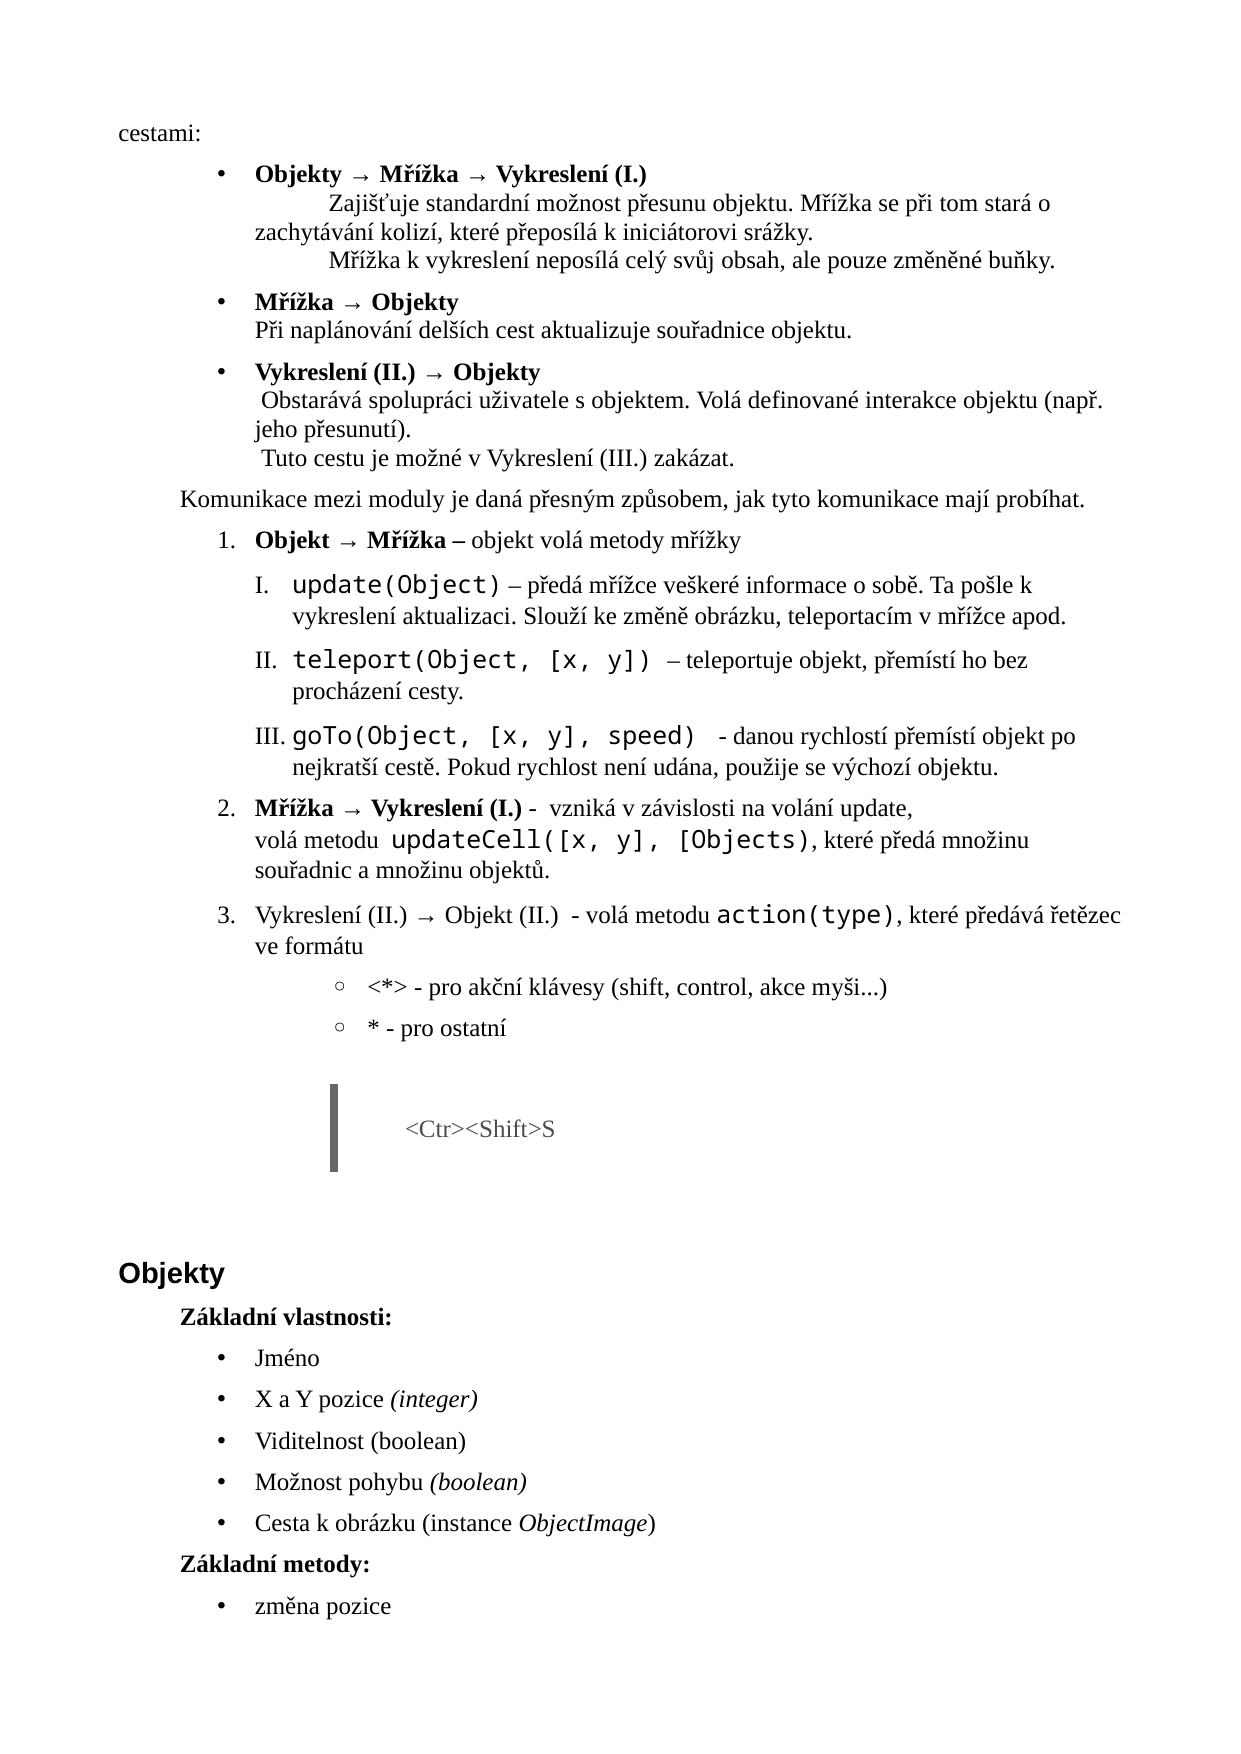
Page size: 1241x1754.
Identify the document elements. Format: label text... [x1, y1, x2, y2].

list <*> - pro akční klávesy (shift, control, akce myši...) [329, 972, 1122, 1001]
text Komunikace mezi moduly je daná přesným způsobem, jak tyto komunikace mají probíhat. [118, 484, 1122, 513]
list goTo(Object, [x, y], speed) - danou rychlostí přemístí objekt po nejkratší cestě. Pokud rychlost není udána, použije se výchozí objektu. [254, 717, 1122, 780]
list změna pozice [217, 1591, 1122, 1619]
list Mřížka → Objekty Při naplánování delších cest aktualizuje souřadnice objektu. [217, 287, 1122, 344]
list * - pro ostatní [329, 1013, 1122, 1042]
list Cesta k obrázku (instance ObjectImage) [217, 1508, 1122, 1537]
list Objekt → Mřížka – objekt volá metody mřížky [217, 526, 1122, 554]
list X a Y pozice (integer) [217, 1384, 1122, 1413]
list Vykreslení (II.) → Objekt (II.) - volá metodu action(type), které předává řetězec ve formátu [217, 897, 1122, 960]
text Základní vlastnosti: [118, 1302, 1122, 1331]
list teleport(Object, [x, y]) – teleportuje objekt, přemístí ho bez procházení cesty. [254, 642, 1122, 705]
list <Ctr><Shift>S [338, 1084, 1122, 1172]
list Viditelnost (boolean) [217, 1426, 1122, 1454]
text Základní metody: [118, 1549, 1122, 1578]
list Jméno [217, 1343, 1122, 1372]
list Možnost pohybu (boolean) [217, 1467, 1122, 1496]
list update(Object) – předá mřížce veškeré informace o sobě. Ta pošle k vykreslení aktualizaci. Slouží ke změně obrázku, teleportacím v mřížce apod. [254, 567, 1122, 630]
list Objekty → Mřížka → Vykreslení (I.) Zajišťuje standardní možnost přesunu objektu. Mřížka se při tom stará o zachytávání kolizí, které přeposílá k iniciátorovi srážky. Mřížka k vykreslení neposílá celý svůj obsah, ale pouze změněné buňky. [217, 159, 1122, 274]
subtitle Objekty [118, 1256, 1122, 1289]
text cestami: [118, 118, 1122, 147]
list Vykreslení (II.) → Objekty Obstarává spolupráci uživatele s objektem. Volá definované interakce objektu (např. jeho přesunutí). Tuto cestu je možné v Vykreslení (III.) zakázat. [217, 357, 1122, 472]
list Mřížka → Vykreslení (I.) - vzniká v závislosti na volání update, volá metodu updateCell([x, y], [Objects), které předá množinu souřadnic a množinu objektů. [217, 793, 1122, 884]
